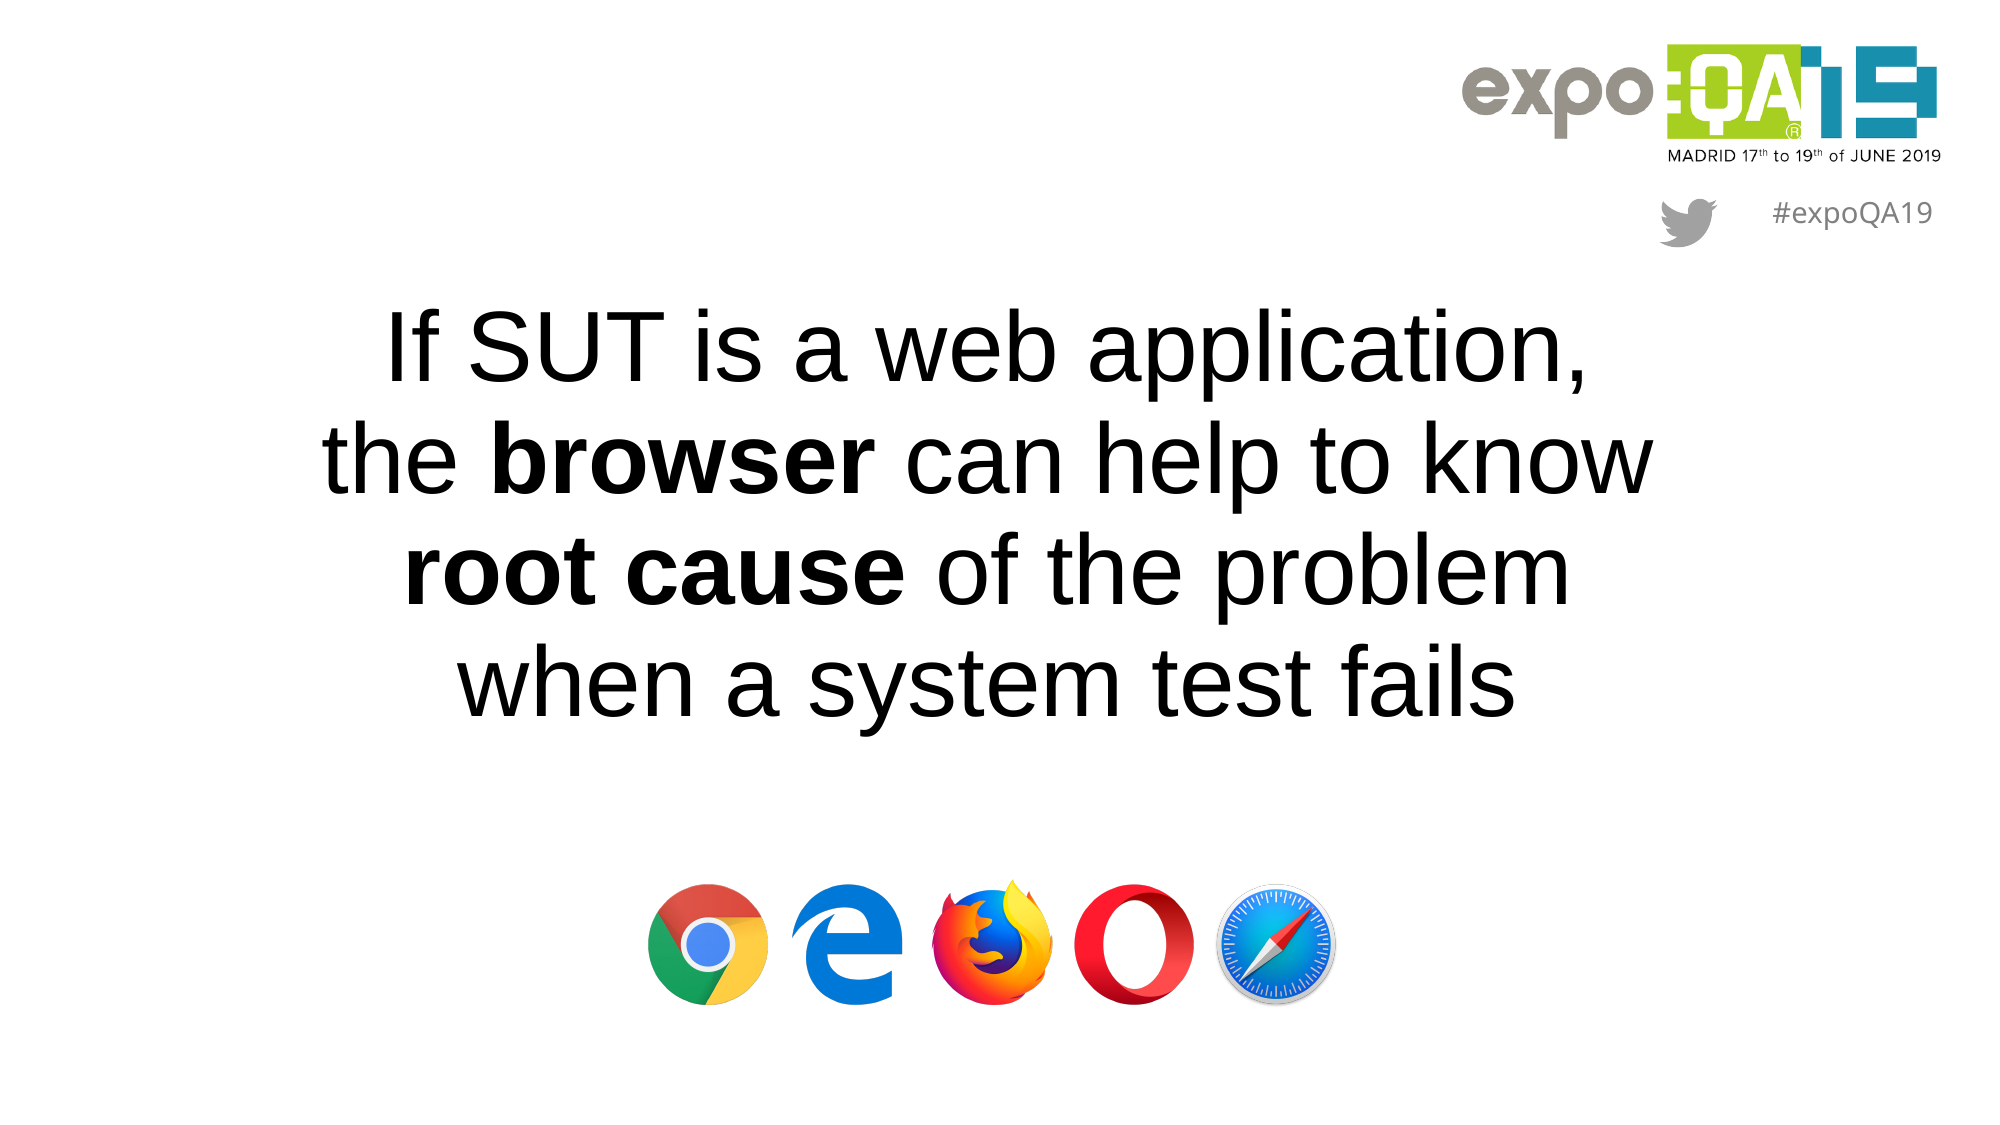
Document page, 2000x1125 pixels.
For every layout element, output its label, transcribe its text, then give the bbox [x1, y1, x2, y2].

text_box If SUT is a web application, the browser can help to know root cause of the problem when a system test fails [307, 283, 1689, 969]
picture [1429, 37, 1948, 165]
picture [1659, 193, 1718, 253]
picture [637, 873, 1347, 1016]
